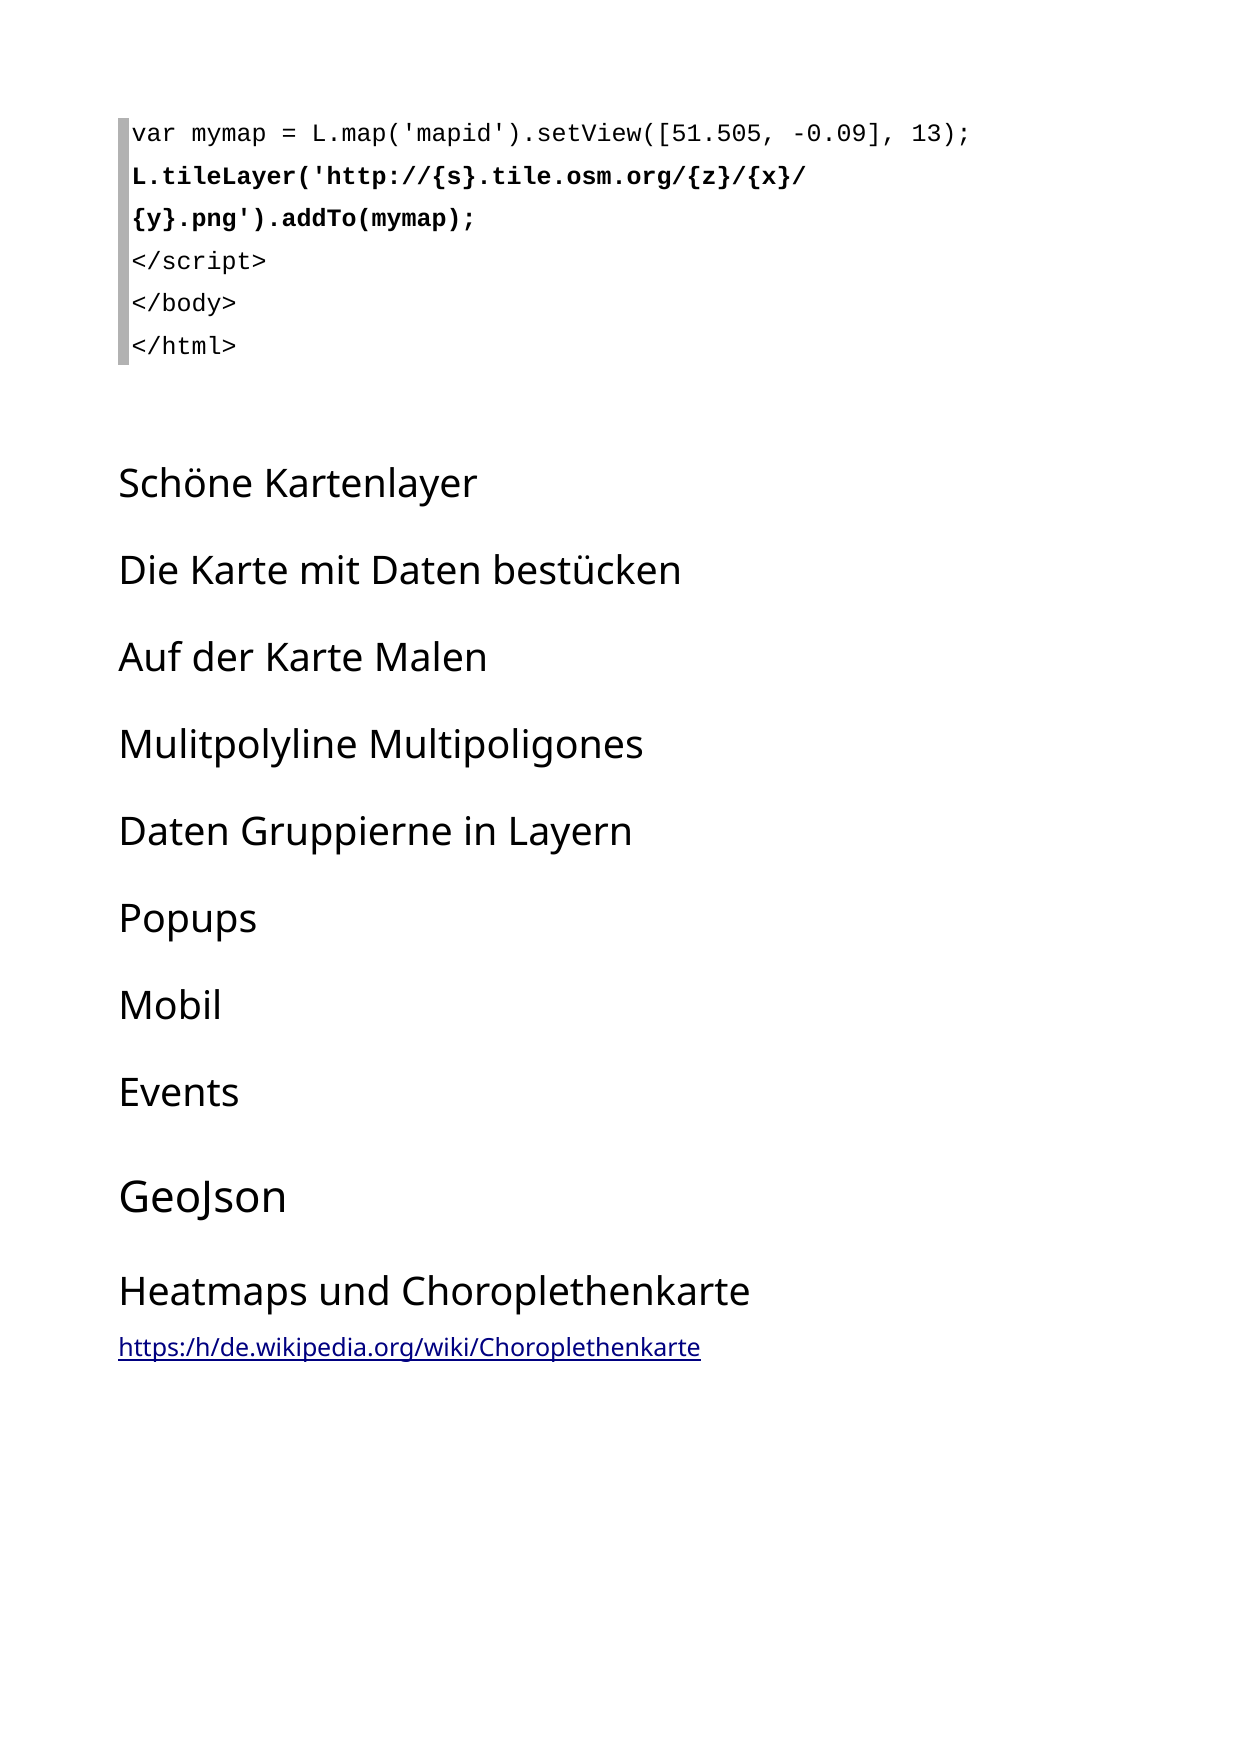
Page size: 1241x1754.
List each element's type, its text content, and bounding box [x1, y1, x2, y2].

text var mymap = L.map('mapid').setView([51.505, -0.09], 13); [129, 118, 1122, 149]
text https:/h/de.wikipedia.org/wiki/Choroplethenkarte [118, 1330, 1122, 1364]
subtitle Auf der Karte Malen [118, 629, 1122, 683]
text </body> [129, 288, 1122, 319]
text L.tileLayer('http://{s}.tile.osm.org/{z}/{x}/{y}.png').addTo(mymap); [129, 161, 1122, 234]
subtitle Events [118, 1064, 1122, 1118]
text </script> [129, 246, 1122, 277]
subtitle Mobil [118, 977, 1122, 1031]
subtitle Schöne Kartenlayer [118, 455, 1122, 509]
subtitle GeoJson [118, 1166, 1122, 1225]
subtitle Mulitpolyline Multipoligones [118, 716, 1122, 770]
subtitle Die Karte mit Daten bestücken [118, 542, 1122, 596]
subtitle Daten Gruppierne in Layern [118, 803, 1122, 857]
subtitle Popups [118, 890, 1122, 944]
subtitle Heatmaps und Choroplethenkarte [118, 1264, 1122, 1317]
text </html> [129, 331, 1122, 365]
